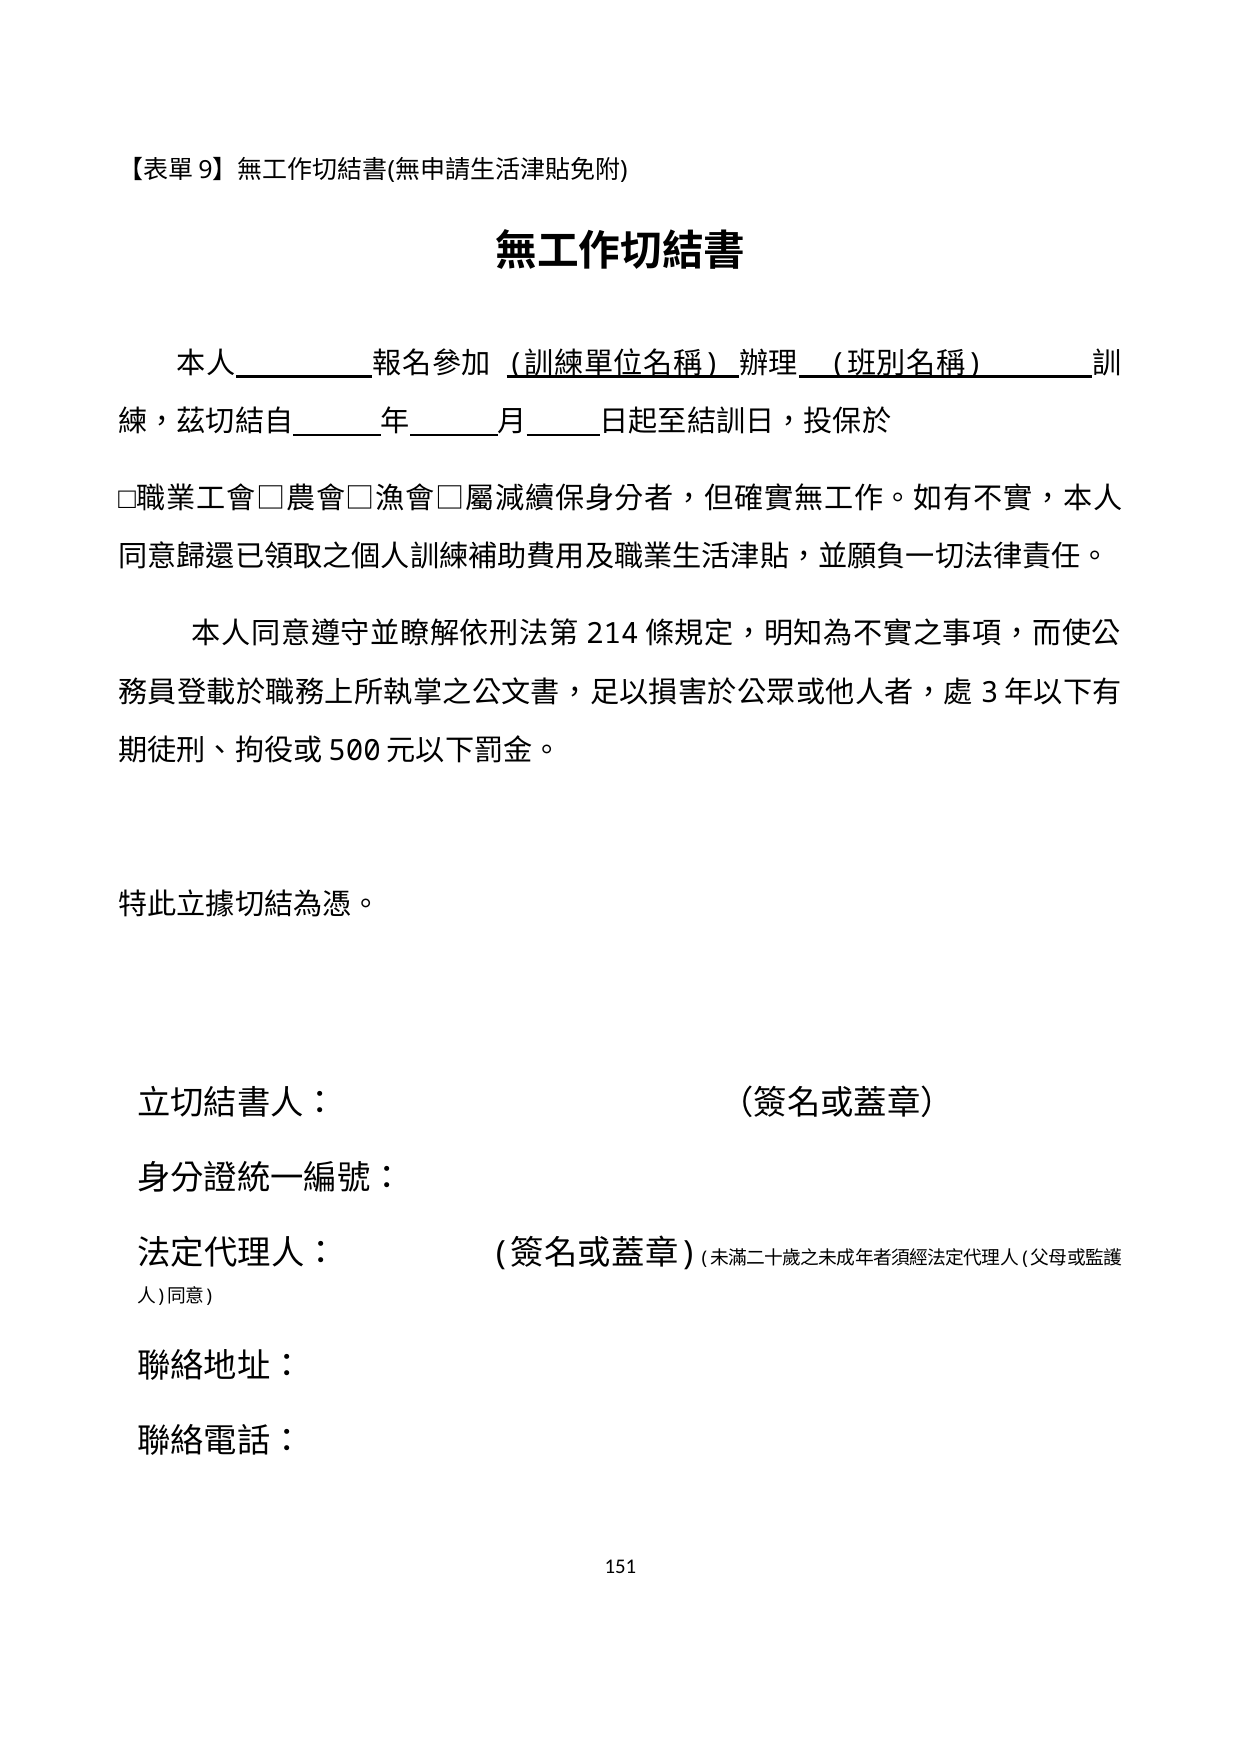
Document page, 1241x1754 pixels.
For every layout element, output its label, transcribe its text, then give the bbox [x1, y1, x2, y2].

text 本人同意遵守並瞭解依刑法第214條規定，明知為不實之事項，而使公務員登載於職務上所執掌之公文書，足以損害於公眾或他人者，處3年以下有期徒刑、拘役或500元以下罰金。 [118, 597, 1122, 772]
text 身分證統一編號： [137, 1160, 1122, 1197]
text 無工作切結書 [118, 217, 1122, 277]
text 聯絡電話： [137, 1422, 1122, 1460]
text 立切結書人： （簽名或蓋章） [137, 1085, 1122, 1122]
text 法定代理人： (簽名或蓋章)(未滿二十歲之未成年者須經法定代理人(父母或監護人)同意) [137, 1235, 1122, 1310]
text □職業工會□農會□漁會□屬減續保身分者，但確實無工作。如有不實，本人同意歸還已領取之個人訓練補助費用及職業生活津貼，並願負一切法律責任。 [118, 462, 1122, 578]
text 聯絡地址： [137, 1347, 1122, 1385]
text 特此立據切結為憑。 [118, 868, 1122, 926]
text 本人 報名參加 (訓練單位名稱) 辦理 (班別名稱) 訓練，茲切結自 年 月 日起至結訓日，投保於 [118, 326, 1122, 443]
subtitle 【表單9】無工作切結書(無申請生活津貼免附) [118, 150, 1122, 186]
